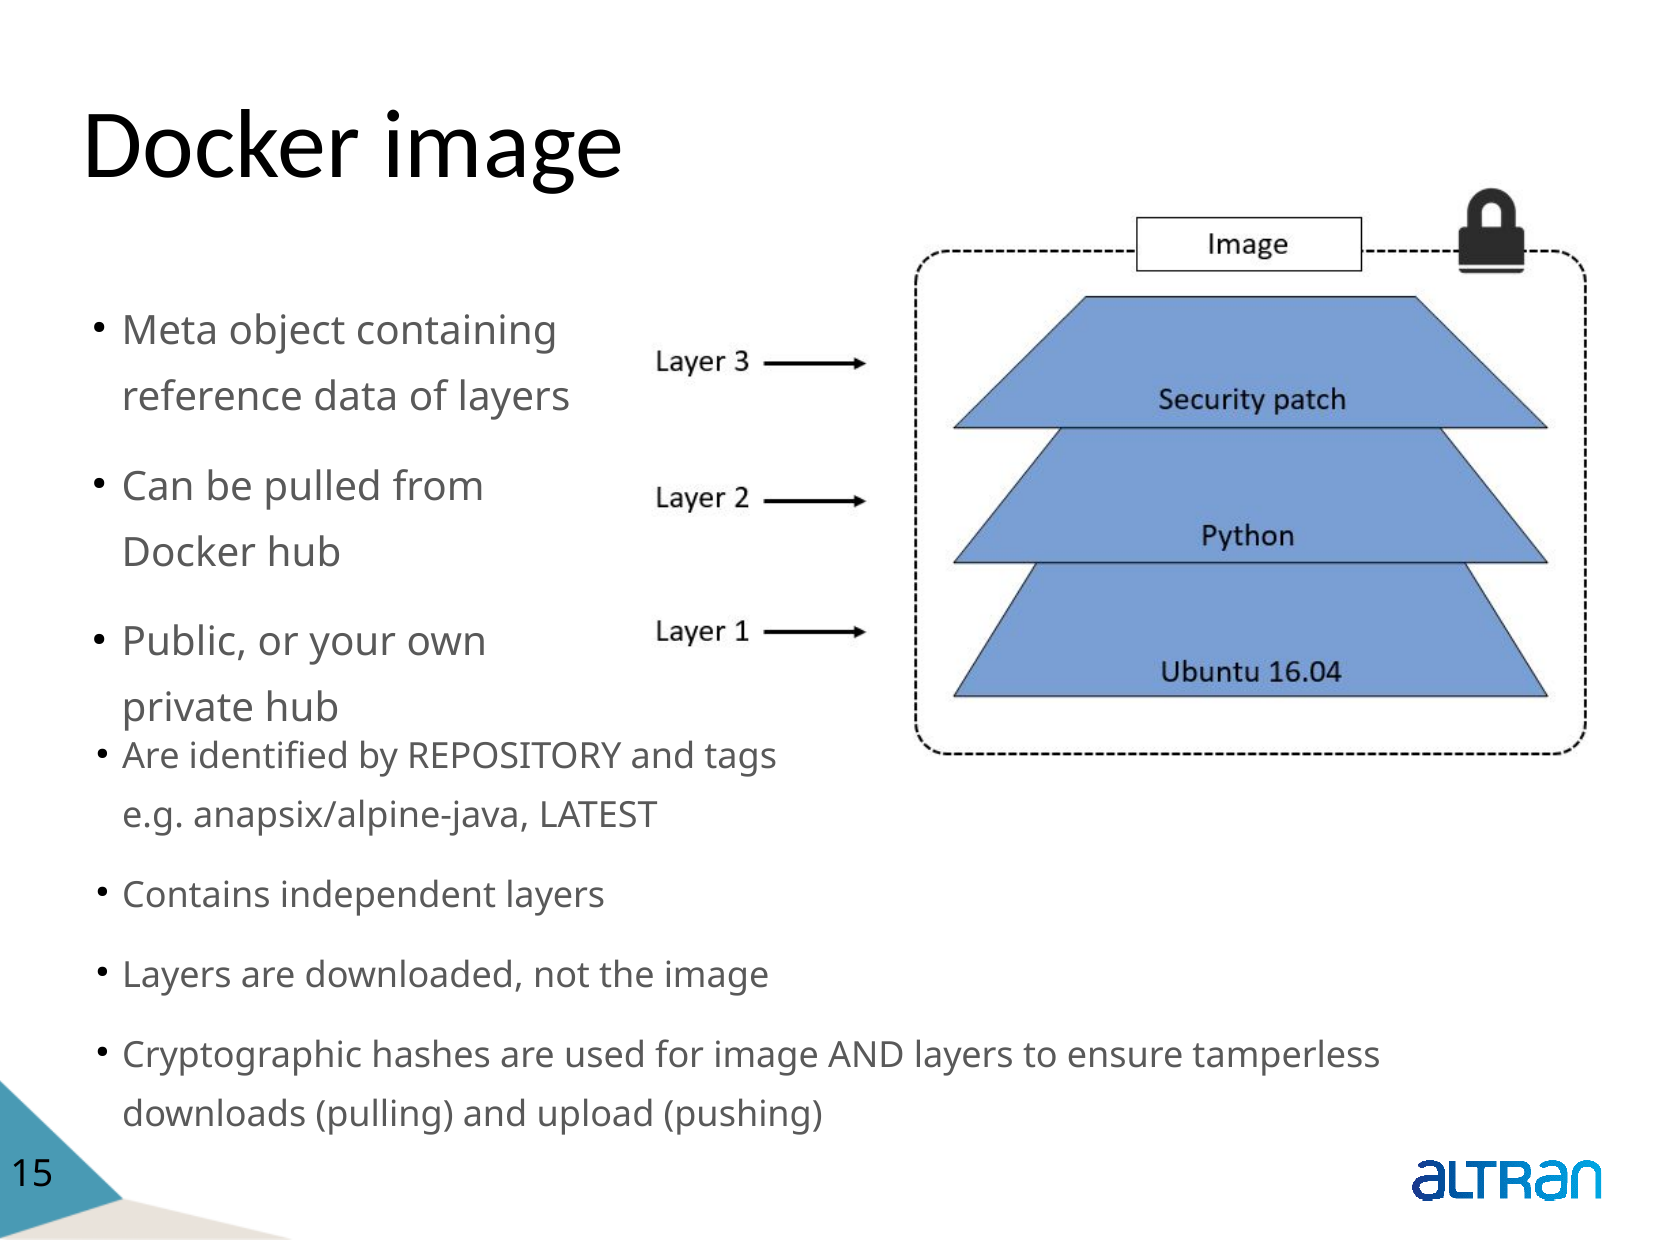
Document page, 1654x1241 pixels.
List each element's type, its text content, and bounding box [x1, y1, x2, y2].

picture [1555, 1160, 1602, 1201]
picture [0, 1072, 316, 1240]
list Meta object containing reference data of layers Can be pulled from Docker hub Public, or your own private hub [82, 290, 630, 736]
picture [1543, 1182, 1560, 1193]
picture [630, 179, 1606, 766]
list Are identified by REPOSITORY and tags e.g. anapsix/alpine-java, LATEST Contains independent layers Layers are downloaded, not the image Cryptographic hashes are used for image AND layers to ensure tamperless downloads (pulling) and upload (pushing) [87, 720, 1558, 1141]
picture [1412, 1160, 1559, 1201]
picture [1595, 1160, 1602, 1167]
title Docker image [82, 49, 1571, 257]
